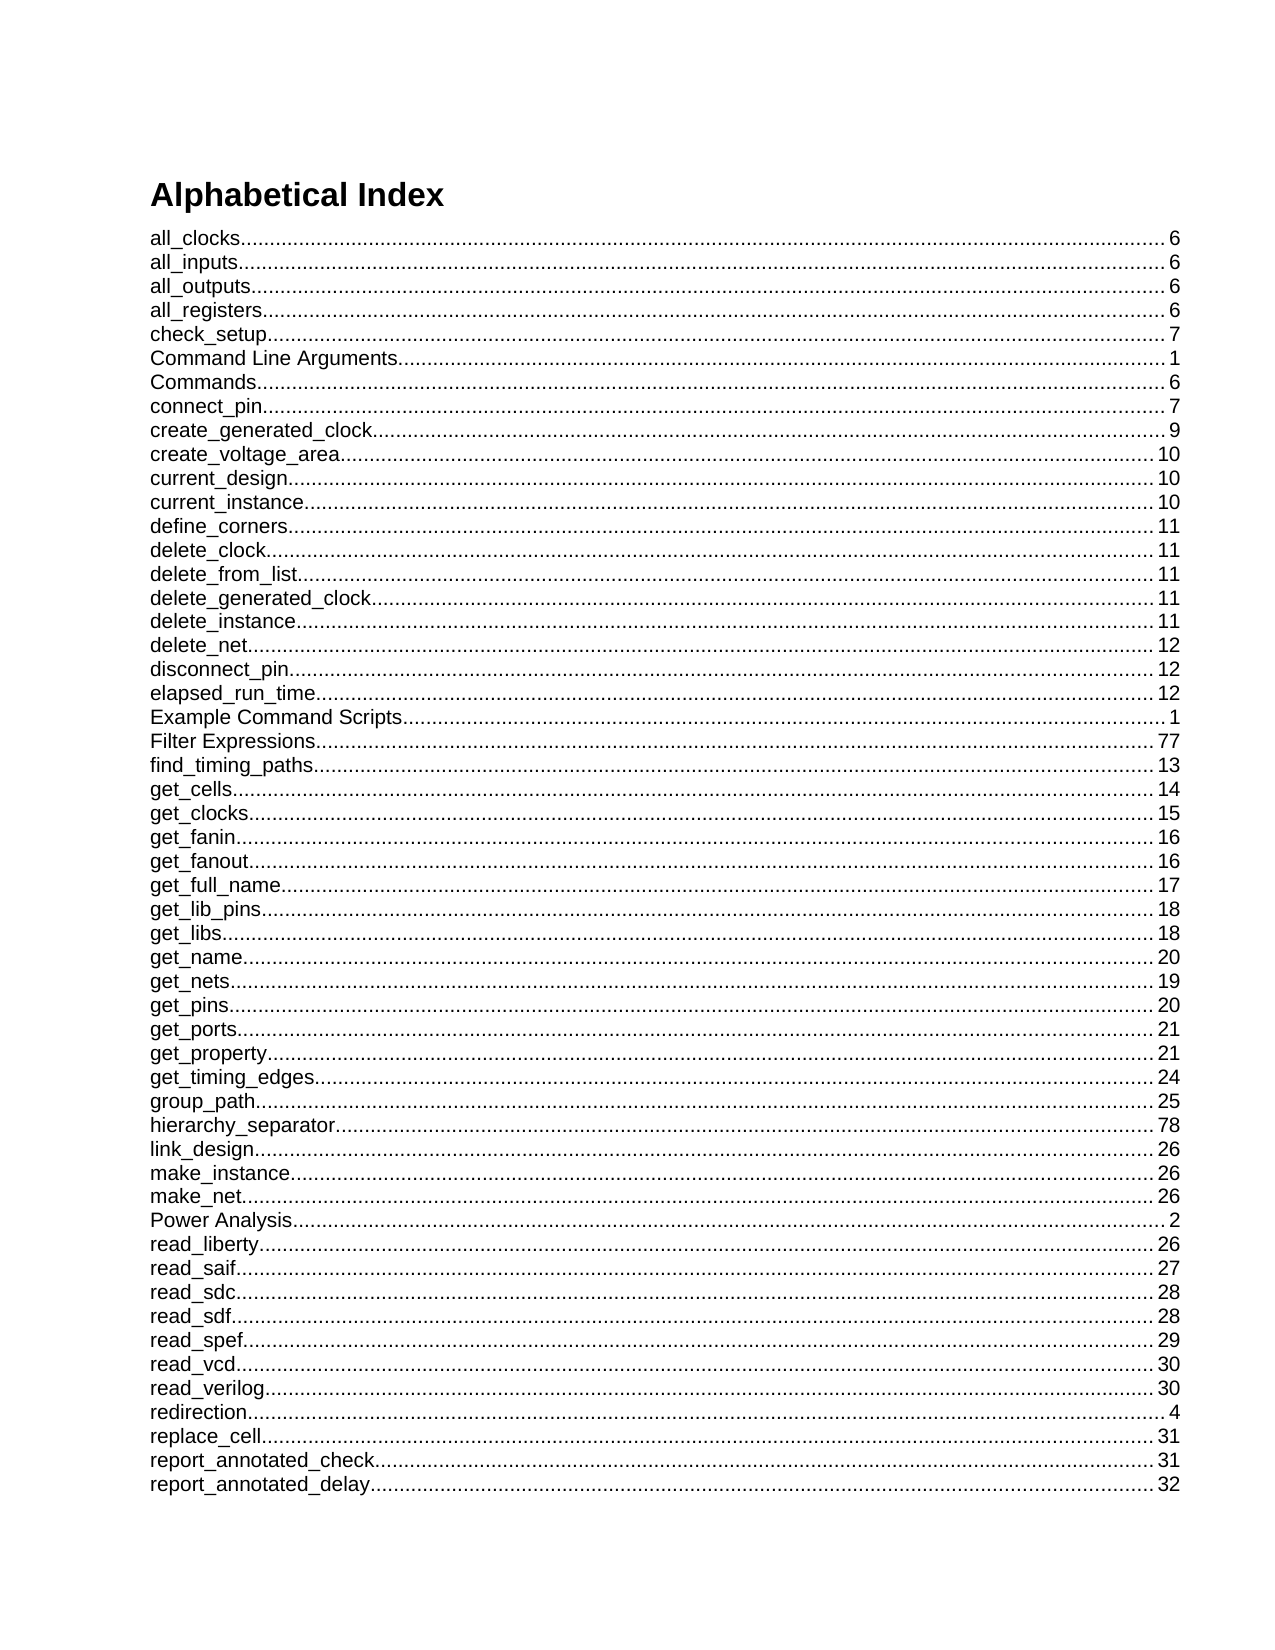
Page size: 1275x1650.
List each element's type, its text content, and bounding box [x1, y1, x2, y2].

text delete_instance 11 [150, 609, 1180, 633]
text link_design 26 [150, 1136, 1180, 1160]
text get_timing_edges 24 [150, 1064, 1180, 1088]
text read_saif 27 [150, 1256, 1180, 1280]
text read_liberty 26 [150, 1232, 1180, 1256]
text get_property 21 [150, 1041, 1180, 1064]
subtitle Alphabetical Index [150, 175, 1180, 213]
text get_ports 21 [150, 1017, 1180, 1041]
text redirection 4 [150, 1400, 1180, 1424]
text connect_pin 7 [150, 394, 1180, 418]
text read_vcd 30 [150, 1352, 1180, 1376]
text check_setup 7 [150, 322, 1180, 346]
text read_spef 29 [150, 1328, 1180, 1352]
text get_pins 20 [150, 993, 1180, 1017]
text get_cells 14 [150, 777, 1180, 801]
text find_timing_paths 13 [150, 753, 1180, 777]
text define_corners 11 [150, 513, 1180, 537]
text make_net 26 [150, 1184, 1180, 1208]
text read_sdc 28 [150, 1280, 1180, 1304]
text get_name 20 [150, 945, 1180, 969]
text Commands 6 [150, 370, 1180, 394]
text create_voltage_area 10 [150, 442, 1180, 466]
text hierarchy_separator 78 [150, 1112, 1180, 1136]
text make_instance 26 [150, 1160, 1180, 1184]
text disconnect_pin 12 [150, 657, 1180, 681]
text group_path 25 [150, 1088, 1180, 1112]
text create_generated_clock 9 [150, 418, 1180, 442]
text get_libs 18 [150, 921, 1180, 945]
text delete_generated_clock 11 [150, 585, 1180, 609]
text all_registers 6 [150, 298, 1180, 322]
text get_clocks 15 [150, 801, 1180, 825]
text get_nets 19 [150, 969, 1180, 993]
text delete_clock 11 [150, 537, 1180, 561]
text report_annotated_check 31 [150, 1448, 1180, 1472]
text report_annotated_delay 32 [150, 1472, 1180, 1496]
text elapsed_run_time 12 [150, 681, 1180, 705]
text replace_cell 31 [150, 1424, 1180, 1448]
text get_full_name 17 [150, 873, 1180, 897]
text all_clocks 6 [150, 226, 1180, 250]
text Command Line Arguments 1 [150, 346, 1180, 370]
text read_sdf 28 [150, 1304, 1180, 1328]
text all_inputs 6 [150, 250, 1180, 274]
text read_verilog 30 [150, 1376, 1180, 1400]
text get_lib_pins 18 [150, 897, 1180, 921]
text all_outputs 6 [150, 274, 1180, 298]
text Power Analysis 2 [150, 1208, 1180, 1232]
text delete_from_list 11 [150, 561, 1180, 585]
text current_design 10 [150, 466, 1180, 489]
text delete_net 12 [150, 633, 1180, 657]
text get_fanin 16 [150, 825, 1180, 849]
text current_instance 10 [150, 489, 1180, 513]
text Filter Expressions 77 [150, 729, 1180, 753]
text Example Command Scripts 1 [150, 705, 1180, 729]
text get_fanout 16 [150, 849, 1180, 873]
